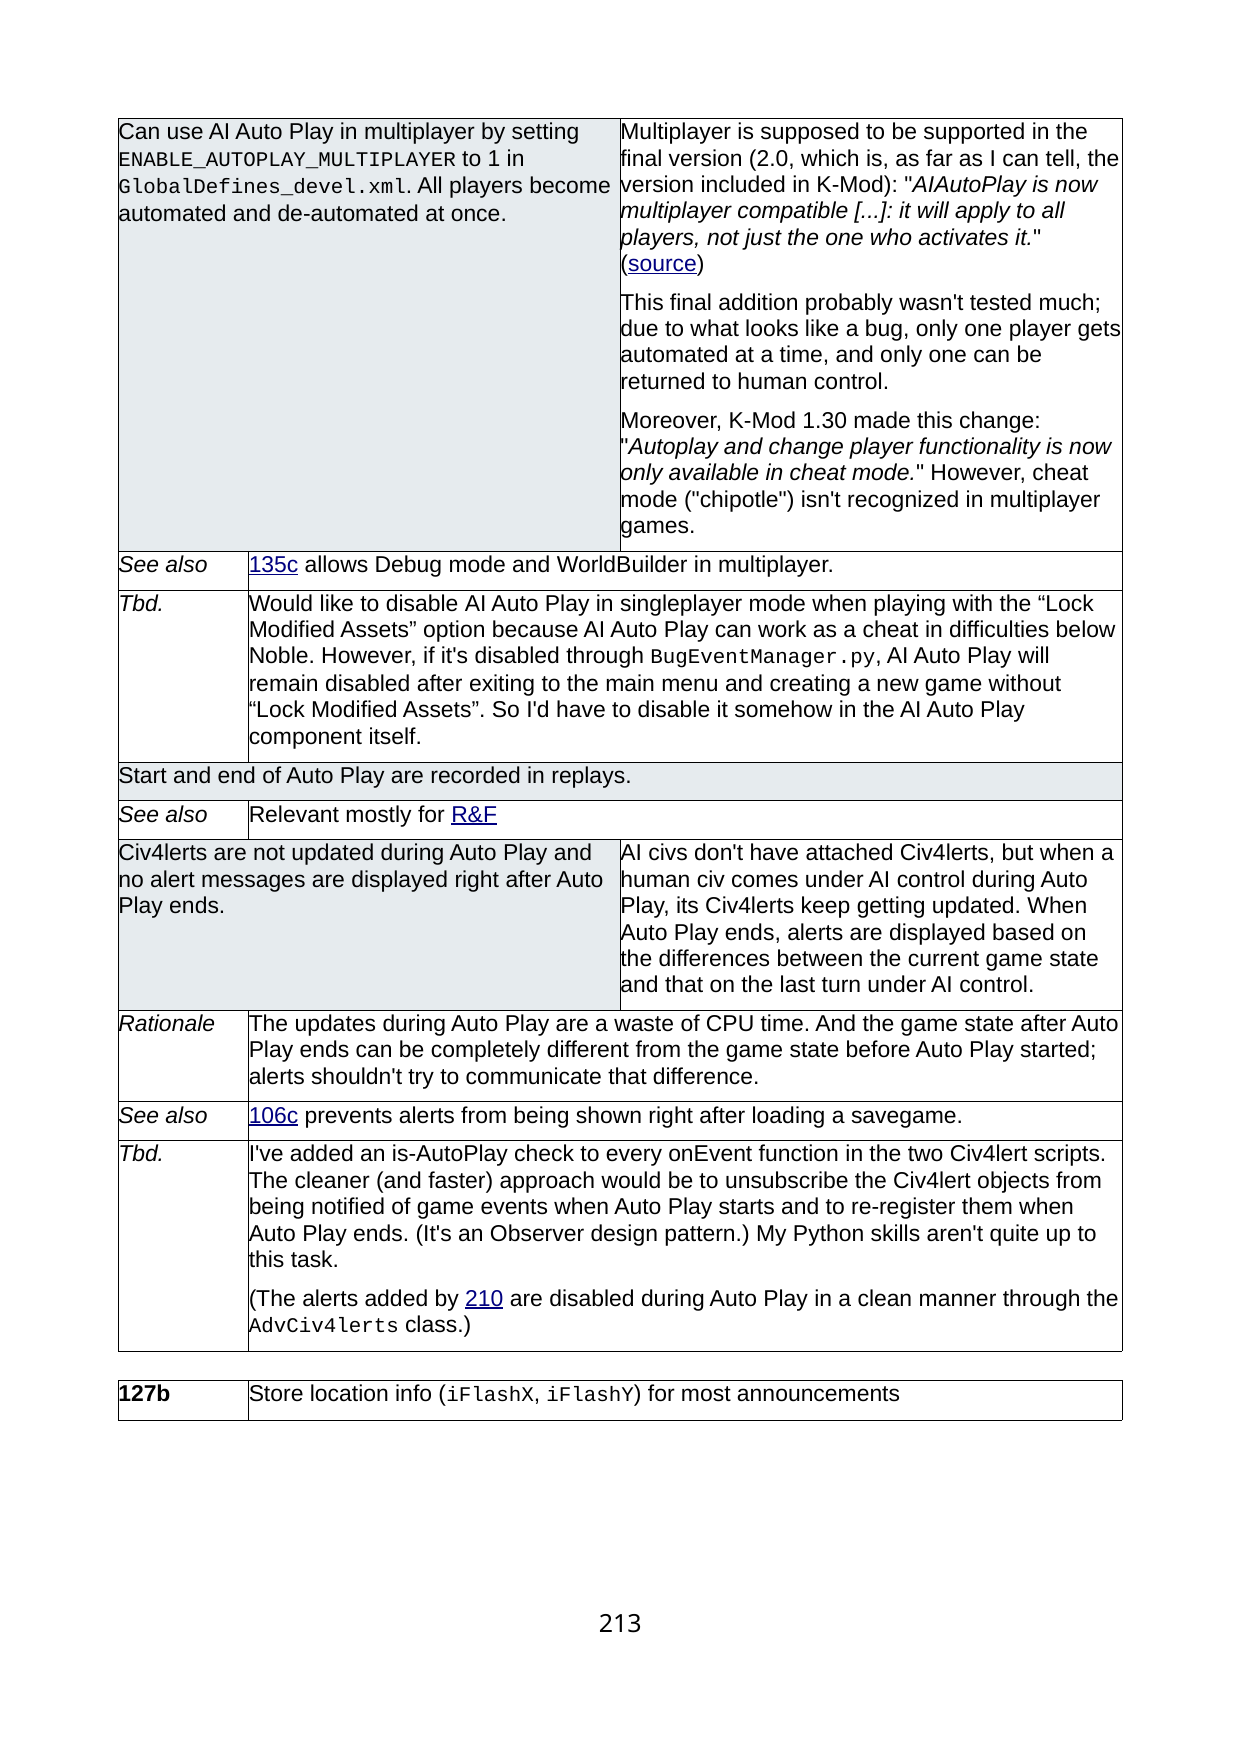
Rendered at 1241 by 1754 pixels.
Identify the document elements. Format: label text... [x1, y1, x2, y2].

table_cell Relevant mostly for R&F [249, 801, 1122, 839]
table_cell Can use AI Auto Play in multiplayer by setting ENABLE_AUTOPLAY_MULTIPLAYER to 1 in GlobalDefines_devel.xml. All players become automated and de-automated at once. [119, 119, 620, 551]
table_cell Rationale [119, 1011, 248, 1101]
table_header Store location info (iFlashX, iFlashY) for most announcements [249, 1381, 1122, 1420]
table_cell See also [119, 1102, 248, 1140]
table_header 127b [119, 1381, 248, 1420]
table_cell Multiplayer is supposed to be supported in the final version (2.0, which is, as far as I can tell, the version included in K-Mod): "AIAutoPlay is now multiplayer compatible [...]: it will apply to all players, not just the one who activates it." (source) This final addition probably wasn't tested much; due to what looks like a bug, only one player gets automated at a time, and only one can be returned to human control. Moreover, K-Mod 1.30 made this change: "Autoplay and change player functionality is now only available in cheat mode." However, cheat mode ("chipotle") isn't recognized in multiplayer games. [621, 119, 1122, 551]
table_cell Tbd. [119, 591, 248, 762]
table_cell The updates during Auto Play are a waste of CPU time. And the game state after Auto Play ends can be completely different from the game state before Auto Play started; alerts shouldn't try to communicate that difference. [249, 1011, 1122, 1101]
table_cell Civ4lerts are not updated during Auto Play and no alert messages are displayed right after Auto Play ends. [119, 840, 620, 1010]
table_cell Tbd. [119, 1141, 248, 1351]
table_cell AI civs don't have attached Civ4lerts, but when a human civ comes under AI control during Auto Play, its Civ4lerts keep getting updated. When Auto Play ends, alerts are displayed based on the differences between the current game state and that on the last turn under AI control. [621, 840, 1122, 1010]
table_cell See also [119, 552, 248, 589]
table_cell 135c allows Debug mode and WorldBuilder in multiplayer. [249, 552, 1122, 589]
table_cell Would like to disable AI Auto Play in singleplayer mode when playing with the “Lock Modified Assets” option because AI Auto Play can work as a cheat in difficulties below Noble. However, if it's disabled through BugEventManager.py, AI Auto Play will remain disabled after exiting to the main menu and creating a new game without “Lock Modified Assets”. So I'd have to disable it somehow in the AI Auto Play component itself. [249, 591, 1122, 762]
table_cell 106c prevents alerts from being shown right after loading a savegame. [249, 1102, 1122, 1140]
table_cell I've added an is-AutoPlay check to every onEvent function in the two Civ4lert scripts. The cleaner (and faster) approach would be to unsubscribe the Civ4lert objects from being notified of game events when Auto Play starts and to re-register them when Auto Play ends. (It's an Observer design pattern.) My Python skills aren't quite up to this task. (The alerts added by 210 are disabled during Auto Play in a clean manner through the AdvCiv4lerts class.) [249, 1141, 1122, 1351]
table_cell Start and end of Auto Play are recorded in replays. [119, 763, 1122, 800]
table_cell See also [119, 801, 248, 839]
